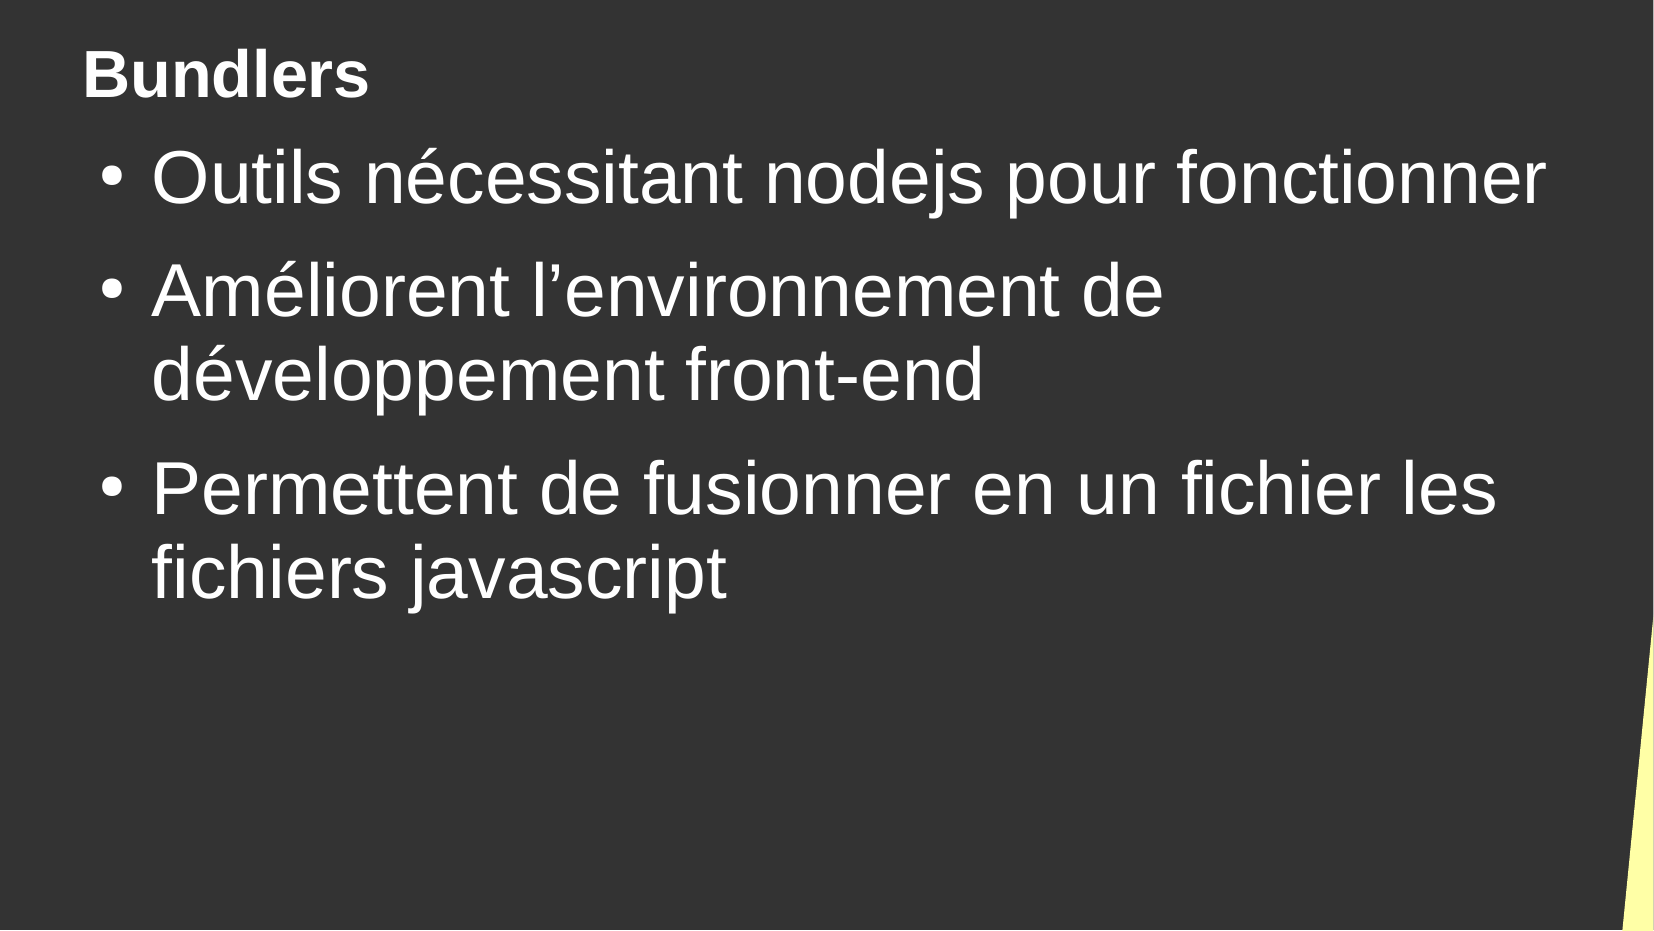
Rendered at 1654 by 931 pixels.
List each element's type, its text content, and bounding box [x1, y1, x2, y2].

title Bundlers [82, 37, 1571, 112]
text_box [1622, 609, 1654, 931]
list Outils nécessitant nodejs pour fonctionner Améliorent l’environnement de développement front-end Permettent de fusionner en un fichier les fichiers javascript [80, 135, 1619, 827]
